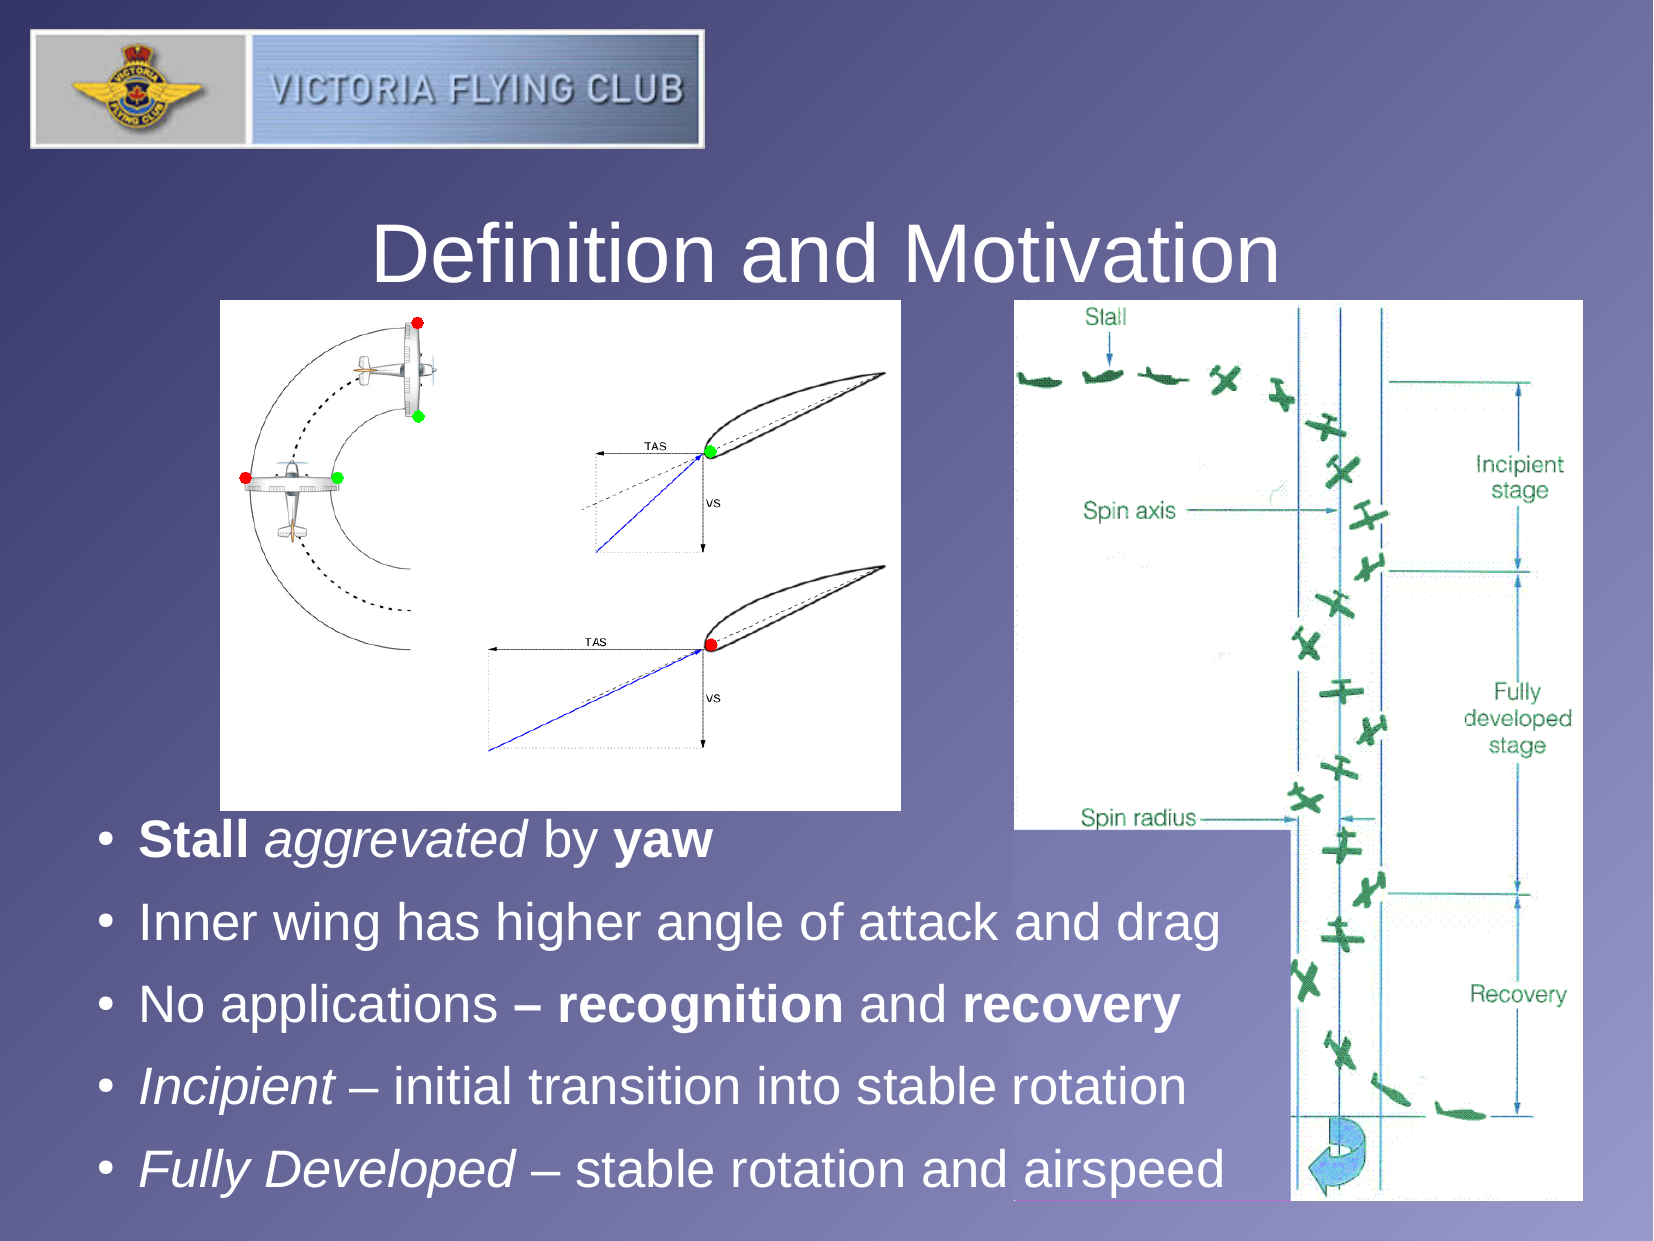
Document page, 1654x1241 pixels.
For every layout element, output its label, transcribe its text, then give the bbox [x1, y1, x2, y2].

picture [30, 29, 705, 149]
picture [220, 358, 901, 810]
picture [1014, 300, 1583, 1201]
title Definition and Motivation [82, 150, 1571, 358]
list Stall aggrevated by yaw Inner wing has higher angle of attack and drag No applications – recognition and recovery Incipient – initial transition into stable rotation Fully Developed – stable rotation and airspeed [82, 810, 1571, 1201]
